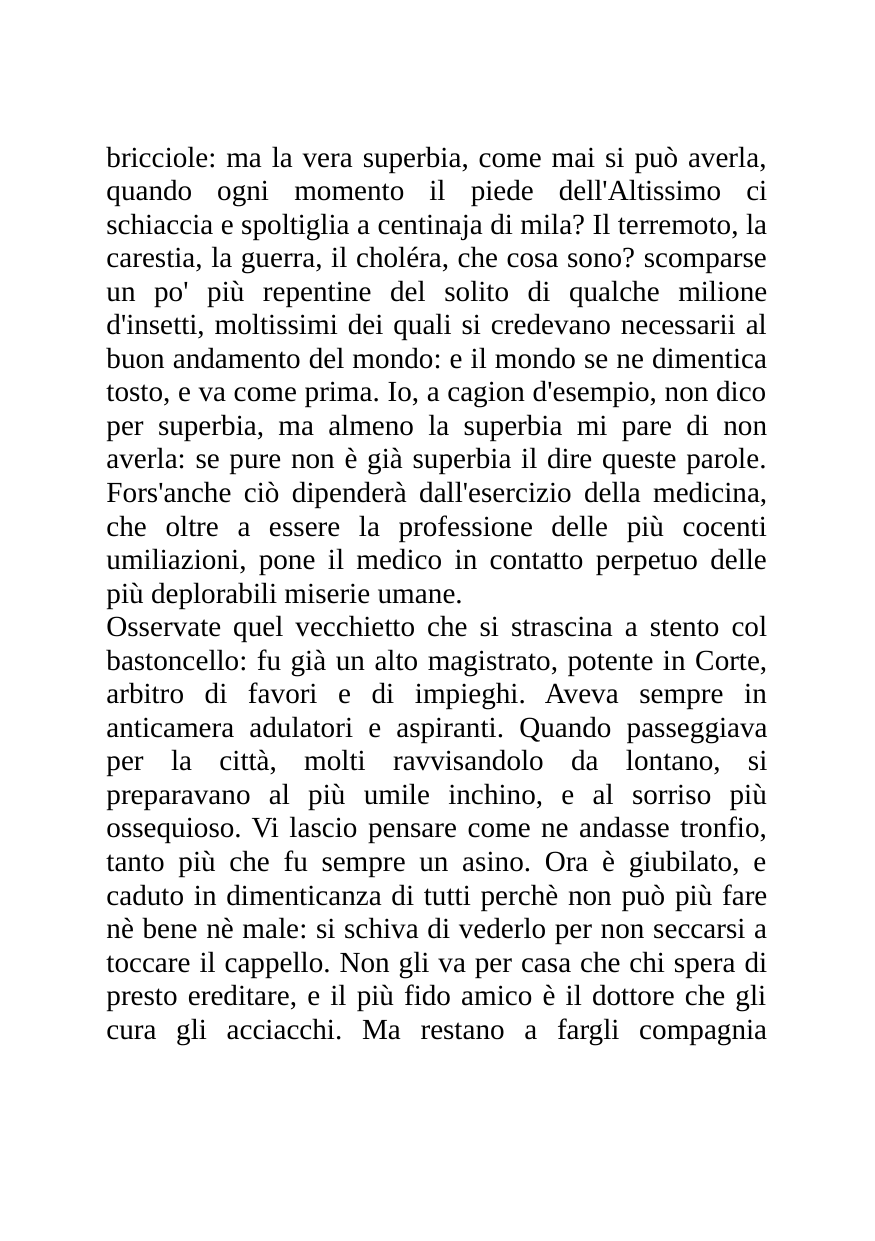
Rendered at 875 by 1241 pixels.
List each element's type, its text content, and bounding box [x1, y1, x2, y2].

text bricciole: ma la vera superbia, come mai si può averla, quando ogni momento il piede dell'Altissimo ci schiaccia e spoltiglia a centinaja di mila? Il terremoto, la carestia, la guerra, il choléra, che cosa sono? scomparse un po' più repentine del solito di qualche milione d'insetti, moltissimi dei quali si credevano necessarii al buon andamento del mondo: e il mondo se ne dimentica tosto, e va come prima. Io, a cagion d'esempio, non dico per superbia, ma almeno la superbia mi pare di non averla: se pure non è già superbia il dire queste parole. Fors'anche ciò dipenderà dall'esercizio della medicina, che oltre a essere la professione delle più cocenti umiliazioni, pone il medico in contatto perpetuo delle più deplorabili miserie umane. [106, 140, 768, 609]
text Osservate quel vecchietto che si strascina a stento col bastoncello: fu già un alto magistrato, potente in Corte, arbitro di favori e di impieghi. Aveva sempre in anticamera adulatori e aspiranti. Quando passeggiava per la città, molti ravvisandolo da lontano, si preparavano al più umile inchino, e al sorriso più ossequioso. Vi lascio pensare come ne andasse tronfio, tanto più che fu sempre un asino. Ora è giubilato, e caduto in dimenticanza di tutti perchè non può più fare nè bene nè male: si schiva di vederlo per non seccarsi a toccare il cappello. Non gli va per casa che chi spera di presto ereditare, e il più fido amico è il dottore che gli cura gli acciacchi. Ma restano a fargli compagnia [106, 609, 768, 1045]
